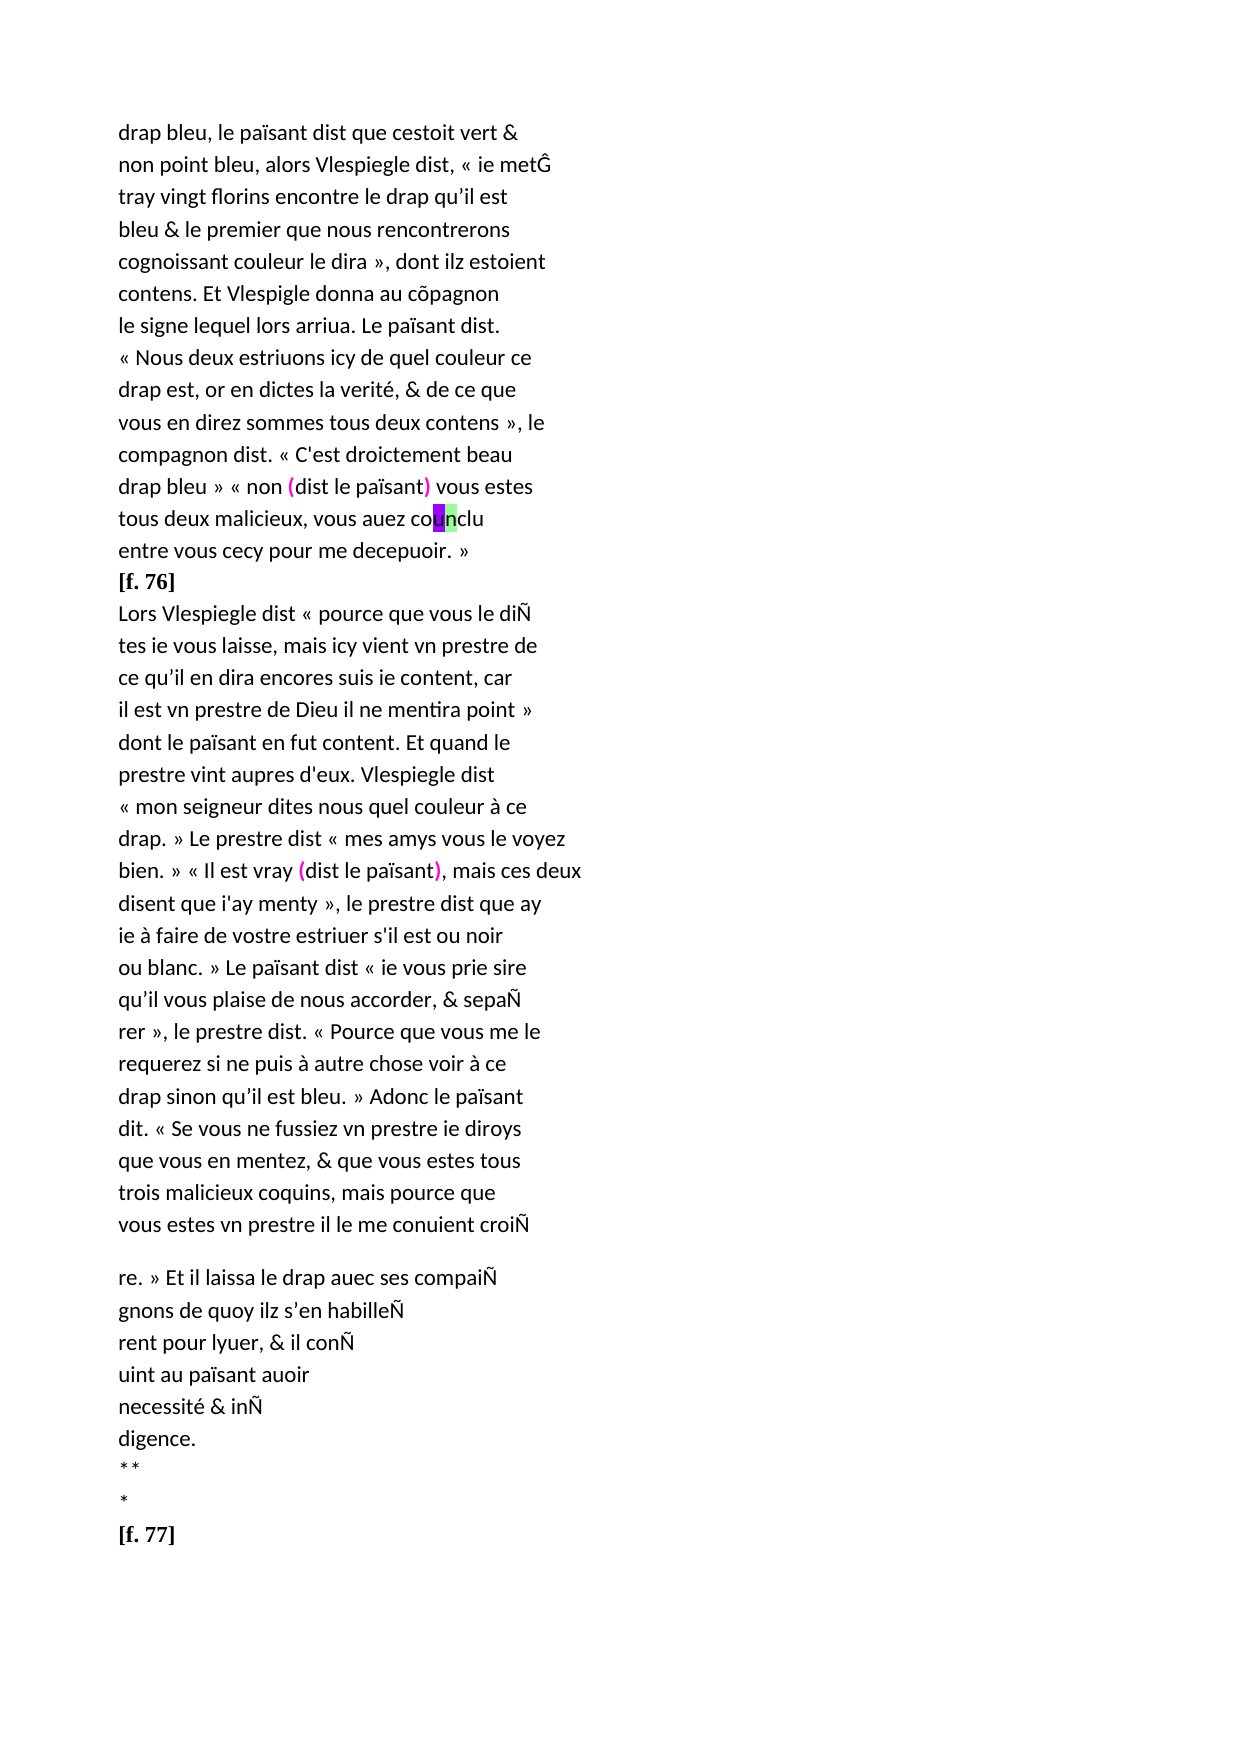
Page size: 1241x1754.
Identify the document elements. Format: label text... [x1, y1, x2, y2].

text re. » Et il laissa le drap auec ses compaiÑ gnons de quoy ilz s’en habilleÑ rent pour lyuer, & il conÑ uint au païsant auoir necessité & inÑ digence. ** * [f. 77] [118, 1263, 1122, 1547]
text drap bleu, le païsant dist que cestoit vert & non point bleu, alors Vlespiegle dist, « ie metĜ tray vingt florins encontre le drap qu’il est bleu & le premier que nous rencontrerons cognoissant couleur le dira », dont ilz estoient contens. Et Vlespigle donna au cõpagnon le signe lequel lors arriua. Le païsant dist. « Nous deux estriuons icy de quel couleur ce drap est, or en dictes la verité, & de ce que vous en direz sommes tous deux contens », le compagnon dist. « C'est droictement beau drap bleu » « non (dist le païsant) vous estes tous deux malicieux, vous auez counclu entre vous cecy pour me decepuoir. » [f. 76] Lors Vlespiegle dist « pource que vous le diÑ tes ie vous laisse, mais icy vient vn prestre de ce qu’il en dira encores suis ie content, car il est vn prestre de Dieu il ne mentira point » dont le païsant en fut content. Et quand le prestre vint aupres d'eux. Vlespiegle dist « mon seigneur dites nous quel couleur à ce drap. » Le prestre dist « mes amys vous le voyez bien. » « Il est vray (dist le païsant), mais ces deux disent que i'ay menty », le prestre dist que ay ie à faire de vostre estriuer s'il est ou noir ou blanc. » Le païsant dist « ie vous prie sire qu’il vous plaise de nous accorder, & sepaÑ rer », le prestre dist. « Pource que vous me le requerez si ne puis à autre chose voir à ce drap sinon qu’il est bleu. » Adonc le païsant dit. « Se vous ne fussiez vn prestre ie diroys que vous en mentez, & que vous estes tous trois malicieux coquins, mais pource que vous estes vn prestre il le me conuient croiÑ [118, 118, 1122, 1238]
